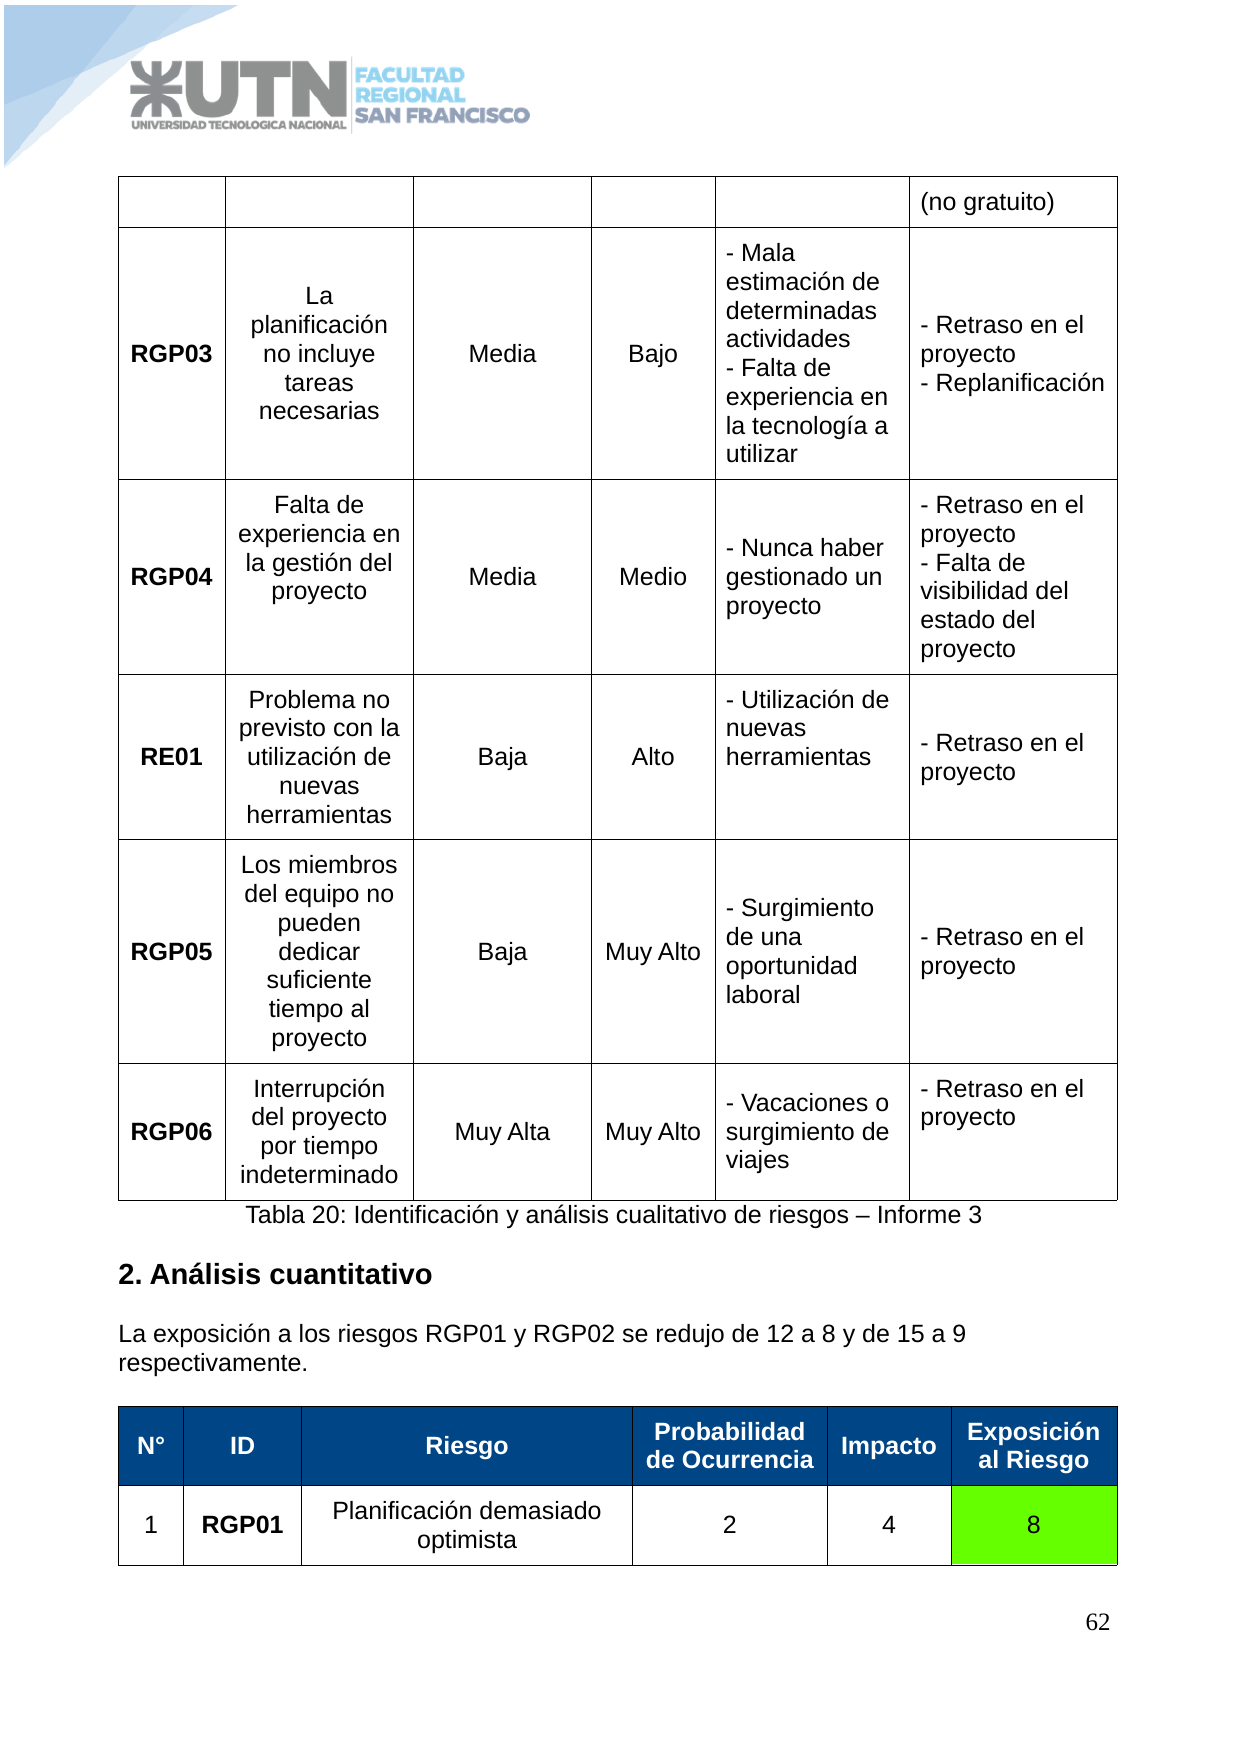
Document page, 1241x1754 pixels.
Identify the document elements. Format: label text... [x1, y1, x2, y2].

table_header Impacto [828, 1407, 951, 1485]
table_cell Problema no previsto con la utilización de nuevas herramientas [226, 675, 413, 839]
table_header Exposición al Riesgo [952, 1407, 1117, 1485]
table_cell - Nunca haber gestionado un proyecto [716, 480, 909, 673]
table_cell Baja [414, 840, 591, 1062]
table_cell [226, 177, 413, 227]
table_cell - Surgimiento de una oportunidad laboral [716, 840, 909, 1062]
table_cell - Utilización de nuevas herramientas [716, 675, 909, 839]
table_cell Planificación demasiado optimista [302, 1486, 632, 1564]
table_cell Baja [414, 675, 591, 839]
table_cell [414, 177, 591, 227]
table_cell Muy Alto [592, 840, 715, 1062]
table_header Probabilidad de Ocurrencia [633, 1407, 827, 1485]
table_cell - Retraso en el proyecto [910, 840, 1117, 1062]
table_cell 2 [633, 1486, 827, 1564]
text Tabla 20: Identificación y análisis cualitativo de riesgos – Informe 3 [118, 1201, 1110, 1228]
table_cell (no gratuito) [910, 177, 1117, 227]
table_cell Media [414, 228, 591, 479]
table_cell Muy Alta [414, 1064, 591, 1199]
table_cell Medio [592, 480, 715, 673]
table_cell Alto [592, 675, 715, 839]
table_header Riesgo [302, 1407, 632, 1485]
table_header ID [184, 1407, 301, 1485]
table_cell RGP06 [119, 1064, 225, 1199]
table_cell 1 [119, 1486, 183, 1564]
table_cell - Mala estimación de determinadas actividades - Falta de experiencia en la tecnología a utilizar [716, 228, 909, 479]
text 2. Análisis cuantitativo [118, 1257, 1110, 1291]
table_cell 4 [828, 1486, 951, 1564]
table_cell - Retraso en el proyecto - Replanificación [910, 228, 1117, 479]
table_cell RGP04 [119, 480, 225, 673]
table_header N° [119, 1407, 183, 1485]
table_cell [716, 177, 909, 227]
table_cell RE01 [119, 675, 225, 839]
table_cell Media [414, 480, 591, 673]
table_cell RGP03 [119, 228, 225, 479]
table_cell - Retraso en el proyecto [910, 1064, 1117, 1199]
table_cell Interrupción del proyecto por tiempo indeterminado [226, 1064, 413, 1199]
table_cell [592, 177, 715, 227]
table_cell 8 [952, 1486, 1117, 1564]
picture [3, 5, 532, 169]
text La exposición a los riesgos RGP01 y RGP02 se redujo de 12 a 8 y de 15 a 9 respectivamente. [118, 1319, 1110, 1377]
table_cell [119, 177, 225, 227]
table_cell - Retraso en el proyecto [910, 675, 1117, 839]
table_cell Bajo [592, 228, 715, 479]
table_cell RGP01 [184, 1486, 301, 1564]
table_cell RGP05 [119, 840, 225, 1062]
table_cell La planificación no incluye tareas necesarias [226, 228, 413, 479]
table_cell - Vacaciones o surgimiento de viajes [716, 1064, 909, 1199]
table_cell Muy Alto [592, 1064, 715, 1199]
table_cell Los miembros del equipo no pueden dedicar suficiente tiempo al proyecto [226, 840, 413, 1062]
table_cell Falta de experiencia en la gestión del proyecto [226, 480, 413, 673]
table_cell - Retraso en el proyecto - Falta de visibilidad del estado del proyecto [910, 480, 1117, 673]
